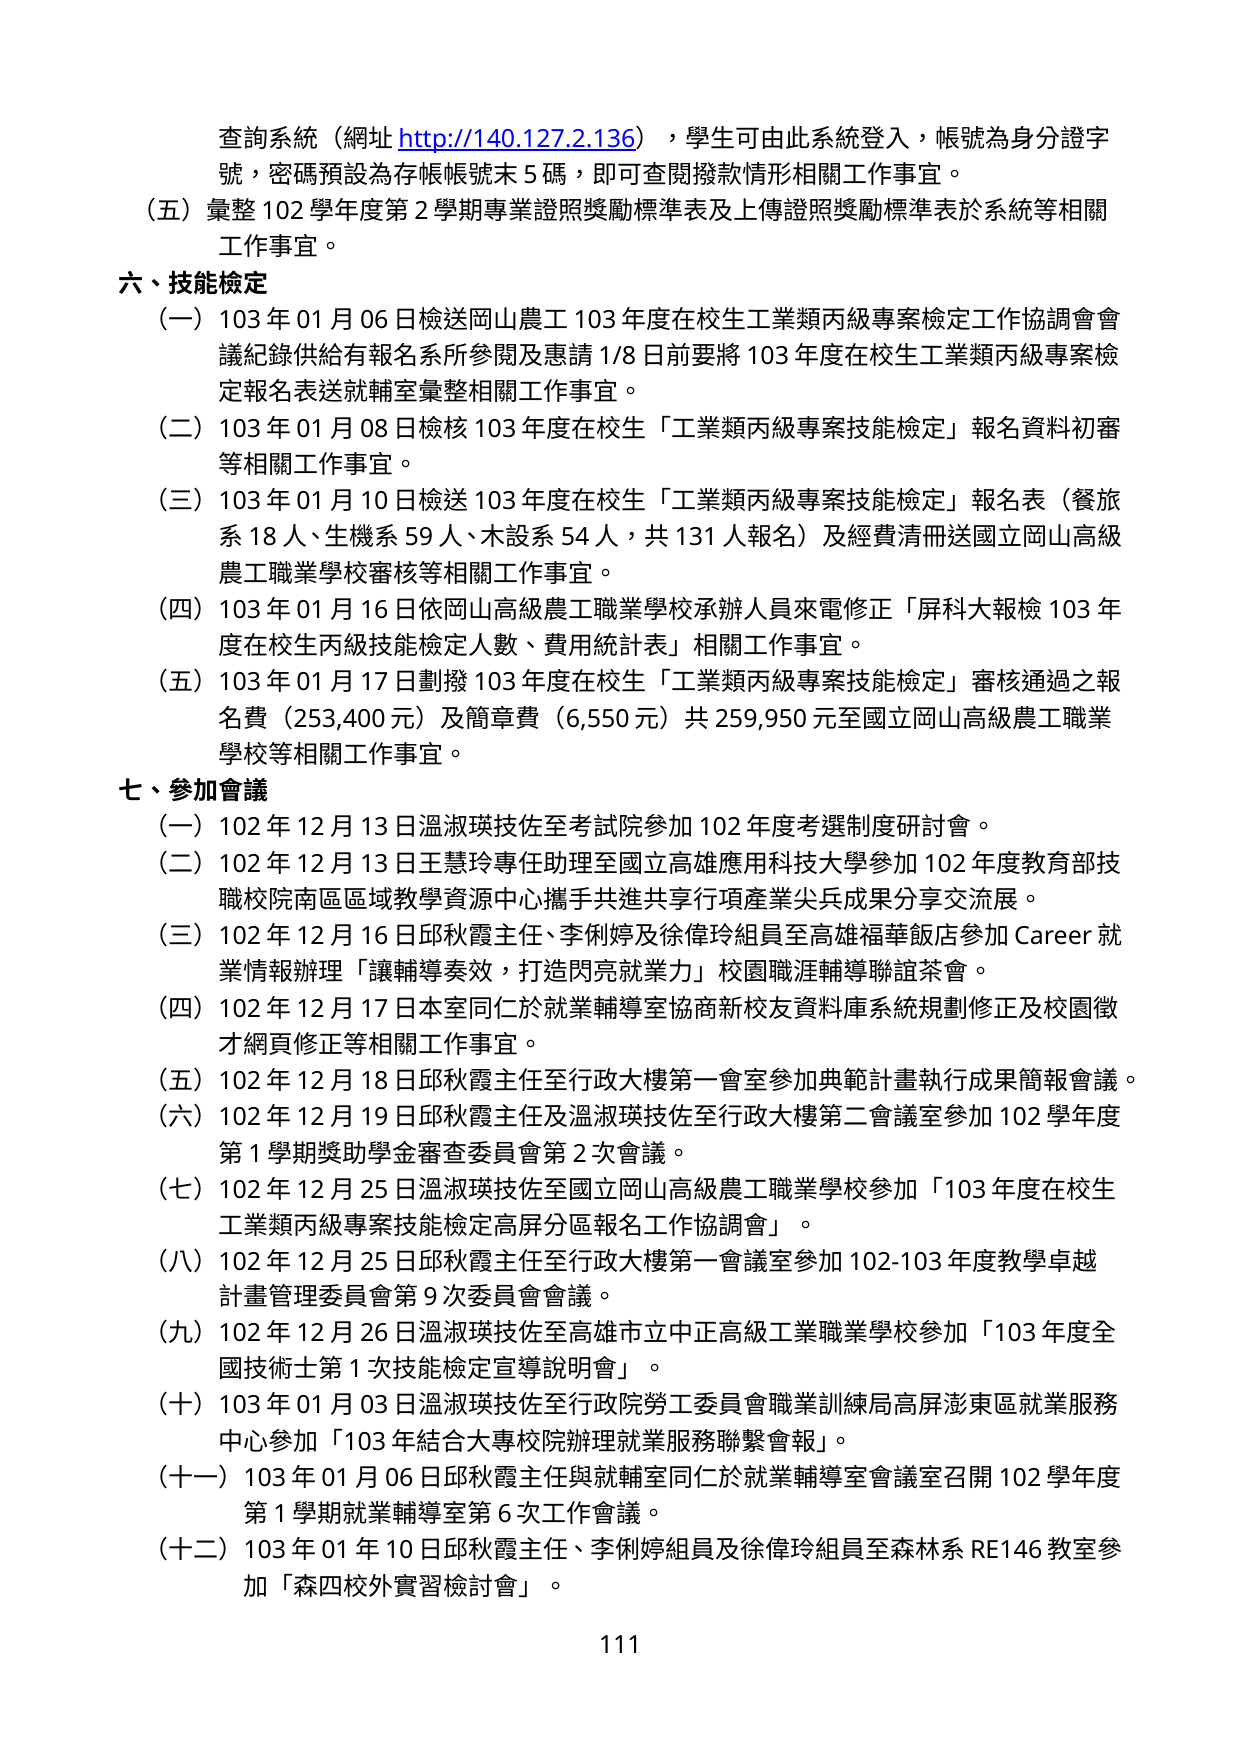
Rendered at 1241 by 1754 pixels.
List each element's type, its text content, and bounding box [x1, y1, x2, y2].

text 查詢系統（網址http://140.127.2.136），學生可由此系統登入，帳號為身分證字號，密碼預設為存帳帳號末5碼，即可查閱撥款情形相關工作事宜。 [118, 118, 1122, 191]
text （五）彙整102學年度第2學期專業證照獎勵標準表及上傳證照獎勵標準表於系統等相關工作事宜。 [118, 191, 1122, 263]
text （八）102年12月25日邱秋霞主任至行政大樓第一會議室參加102-103年度教學卓越計畫管理委員會第9次委員會會議。 [143, 1242, 1122, 1312]
text （二）102年12月13日王慧玲專任助理至國立高雄應用科技大學參加102年度教育部技職校院南區區域教學資源中心攜手共進共享行項產業尖兵成果分享交流展。 [143, 843, 1122, 916]
text （三）103年01月10日檢送103年度在校生「工業類丙級專案技能檢定」報名表（餐旅系18人、生機系59人、木設系54人，共131人報名）及經費清冊送國立岡山高級農工職業學校審核等相關工作事宜。 [143, 481, 1122, 589]
text （十二）103年01年10日邱秋霞主任、李俐婷組員及徐偉玲組員至森林系RE146教室參加「森四校外實習檢討會」。 [143, 1530, 1122, 1602]
text （四）103年01月16日依岡山高級農工職業學校承辦人員來電修正「屏科大報檢103 年度在校生丙級技能檢定人數、費用統計表」相關工作事宜。 [143, 589, 1122, 662]
text （十）103年01月03日溫淑瑛技佐至行政院勞工委員會職業訓練局高屏澎東區就業服務中心參加「103年結合大專校院辦理就業服務聯繫會報」。 [143, 1385, 1122, 1457]
text （七）102年12月25日溫淑瑛技佐至國立岡山高級農工職業學校參加「103年度在校生工業類丙級專案技能檢定高屏分區報名工作協調會」。 [143, 1169, 1122, 1242]
text （一）103年01月06日檢送岡山農工103年度在校生工業類丙級專案檢定工作協調會會議紀錄供給有報名系所參閱及惠請1/8日前要將103年度在校生工業類丙級專案檢定報名表送就輔室彙整相關工作事宜。 [143, 299, 1122, 408]
text （五）103年01月17日劃撥103年度在校生「工業類丙級專案技能檢定」審核通過之報名費（253,400元）及簡章費（6,550元）共259,950元至國立岡山高級農工職業學校等相關工作事宜。 [143, 662, 1122, 771]
text （十一）103年01月06日邱秋霞主任與就輔室同仁於就業輔導室會議室召開102學年度第1學期就業輔導室第6次工作會議。 [143, 1457, 1122, 1530]
text （四）102年12月17日本室同仁於就業輔導室協商新校友資料庫系統規劃修正及校園徵才網頁修正等相關工作事宜。 [143, 988, 1122, 1061]
text （九）102年12月26日溫淑瑛技佐至高雄市立中正高級工業職業學校參加「103年度全國技術士第1次技能檢定宣導說明會」。 [143, 1312, 1122, 1385]
text （一）102年12月13日溫淑瑛技佐至考試院參加102年度考選制度研討會。 [118, 807, 1122, 843]
text （五）102年12月18日邱秋霞主任至行政大樓第一會室參加典範計畫執行成果簡報會議。 [118, 1061, 1122, 1097]
text 六、技能檢定 [118, 263, 1122, 299]
text （三）102年12月16日邱秋霞主任、李俐婷及徐偉玲組員至高雄福華飯店參加Career就業情報辦理「讓輔導奏效，打造閃亮就業力」校園職涯輔導聯誼茶會。 [143, 916, 1122, 988]
text 七、參加會議 [118, 771, 1122, 807]
text （二）103年01月08日檢核103年度在校生「工業類丙級專案技能檢定」報名資料初審等相關工作事宜。 [143, 408, 1122, 481]
text （六）102年12月19日邱秋霞主任及溫淑瑛技佐至行政大樓第二會議室參加102學年度第1學期獎助學金審查委員會第2次會議。 [143, 1097, 1122, 1169]
